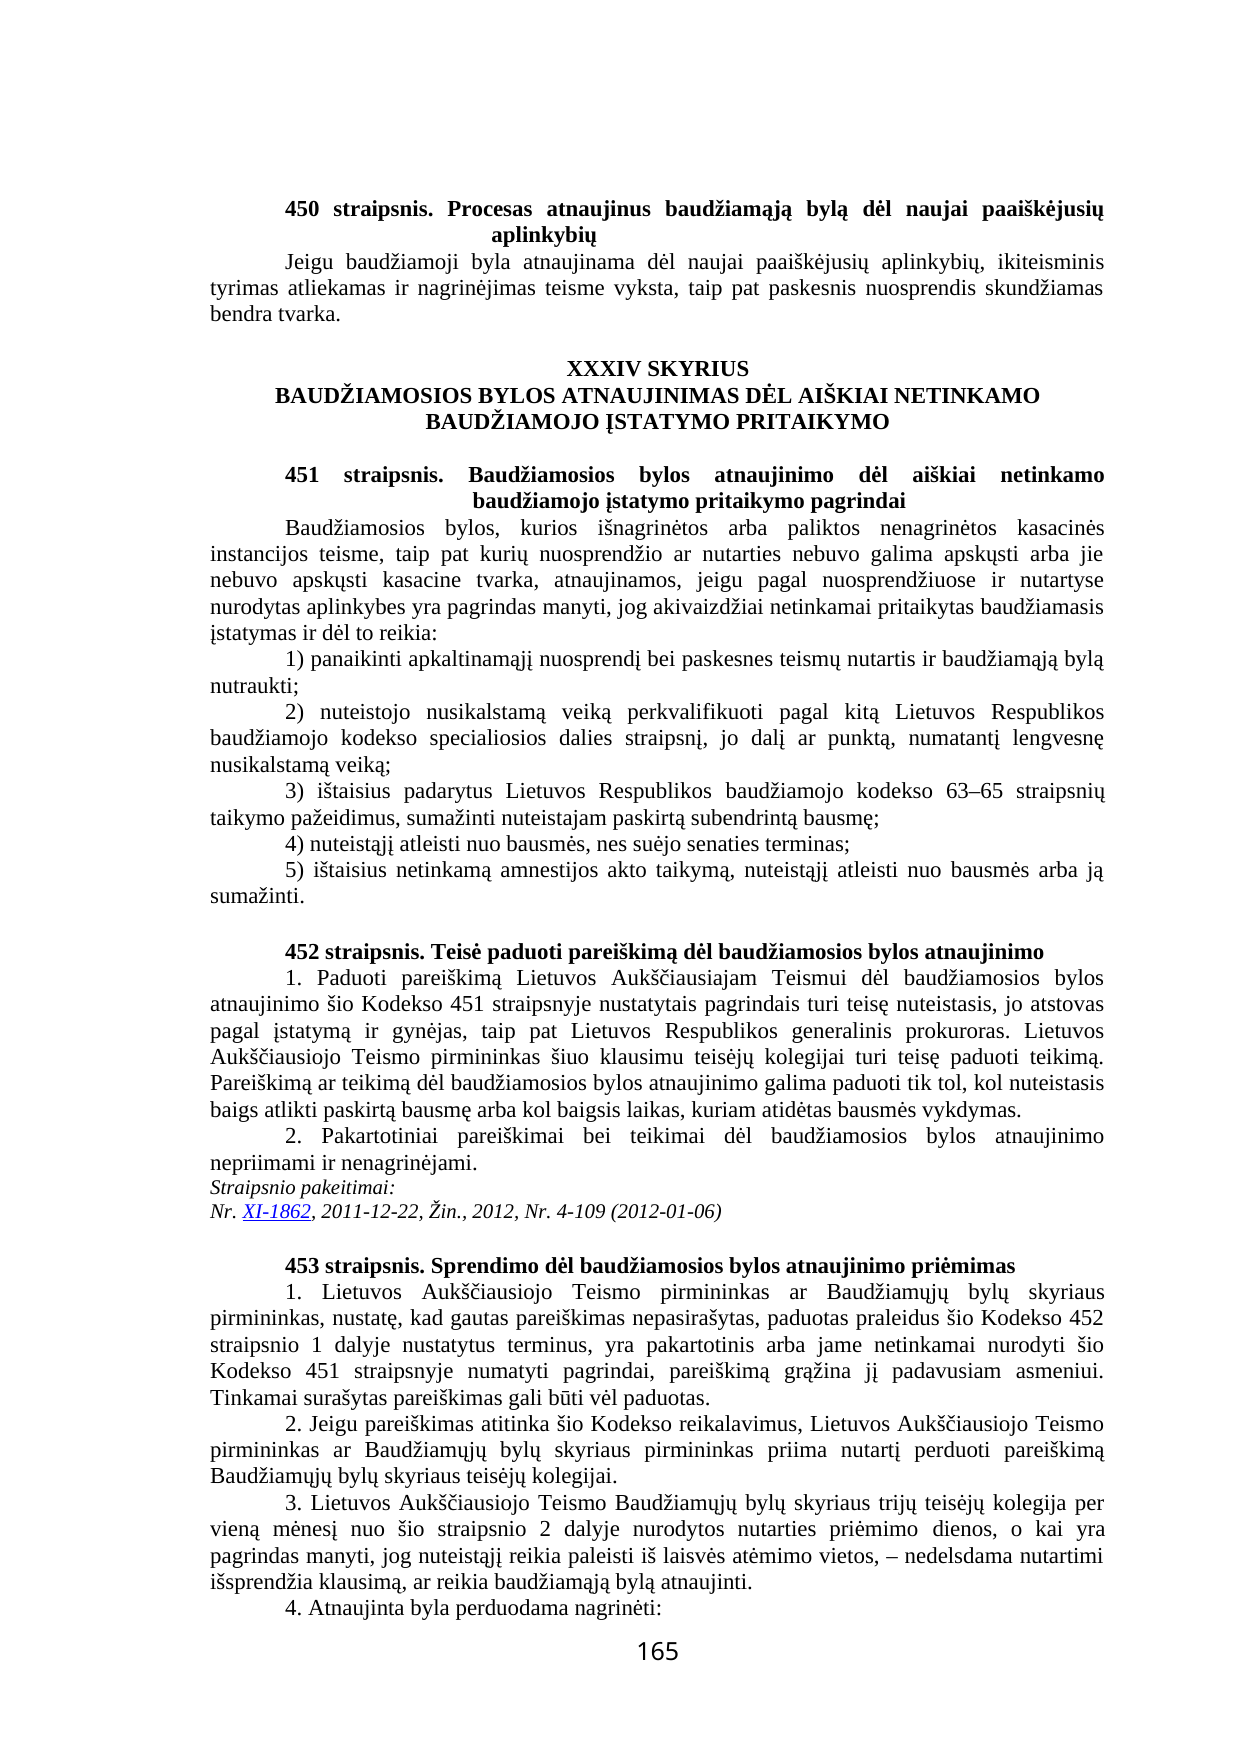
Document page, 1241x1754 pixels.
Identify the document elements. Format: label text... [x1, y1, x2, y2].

text 3) ištaisius padarytus Lietuvos Respublikos baudžiamojo kodekso 63–65 straipsnių taikymo pažeidimus, sumažinti nuteistajam paskirtą subendrintą bausmę; [210, 777, 1106, 830]
text Nr. XI-1862, 2011-12-22, Žin., 2012, Nr. 4-109 (2012-01-06) [210, 1199, 1106, 1223]
text 2. Pakartotiniai pareiškimai bei teikimai dėl baudžiamosios bylos atnaujinimo nepriimami ir nenagrinėjami. [210, 1122, 1106, 1175]
text 3. Lietuvos Aukščiausiojo Teismo Baudžiamųjų bylų skyriaus trijų teisėjų kolegija per vieną mėnesį nuo šio straipsnio 2 dalyje nurodytos nutarties priėmimo dienos, o kai yra pagrindas manyti, jog nuteistąjį reikia paleisti iš laisvės atėmimo vietos, – nedelsdama nutartimi išsprendžia klausimą, ar reikia baudžiamąją bylą atnaujinti. [210, 1489, 1106, 1594]
text 2. Jeigu pareiškimas atitinka šio Kodekso reikalavimus, Lietuvos Aukščiausiojo Teismo pirmininkas ar Baudžiamųjų bylų skyriaus pirmininkas priima nutartį perduoti pareiškimą Baudžiamųjų bylų skyriaus teisėjų kolegijai. [210, 1410, 1106, 1489]
text 4. Atnaujinta byla perduodama nagrinėti: [210, 1594, 1106, 1621]
text 5) ištaisius netinkamą amnestijos akto taikymą, nuteistąjį atleisti nuo bausmės arba ją sumažinti. [210, 856, 1106, 909]
text 1) panaikinti apkaltinamąjį nuosprendį bei paskesnes teismų nutartis ir baudžiamąją bylą nutraukti; [210, 645, 1106, 698]
text 451 straipsnis. Baudžiamosios bylos atnaujinimo dėl aiškiai netinkamo baudžiamojo įstatymo pritaikymo pagrindai [285, 461, 1106, 514]
text 4) nuteistąjį atleisti nuo bausmės, nes suėjo senaties terminas; [210, 830, 1106, 856]
text BAUDŽIAMOSIOS BYLOS ATNAUJINIMAS DĖL AIŠKIAI NETINKAMO BAUDŽIAMOJO ĮSTATYMO PRITAIKYMO [210, 382, 1106, 434]
text 453 straipsnis. Sprendimo dėl baudžiamosios bylos atnaujinimo priėmimas [285, 1252, 1106, 1278]
text 2) nuteistojo nusikalstamą veiką perkvalifikuoti pagal kitą Lietuvos Respublikos baudžiamojo kodekso specialiosios dalies straipsnį, jo dalį ar punktą, numatantį lengvesnę nusikalstamą veiką; [210, 698, 1106, 777]
text 1. Paduoti pareiškimą Lietuvos Aukščiausiajam Teismui dėl baudžiamosios bylos atnaujinimo šio Kodekso 451 straipsnyje nustatytais pagrindais turi teisę nuteistasis, jo atstovas pagal įstatymą ir gynėjas, taip pat Lietuvos Respublikos generalinis prokuroras. Lietuvos Aukščiausiojo Teismo pirmininkas šiuo klausimu teisėjų kolegijai turi teisę paduoti teikimą. Pareiškimą ar teikimą dėl baudžiamosios bylos atnaujinimo galima paduoti tik tol, kol nuteistasis baigs atlikti paskirtą bausmę arba kol baigsis laikas, kuriam atidėtas bausmės vykdymas. [210, 964, 1106, 1122]
text XXXIV SKYRIUS [210, 356, 1106, 382]
text 452 straipsnis. Teisė paduoti pareiškimą dėl baudžiamosios bylos atnaujinimo [285, 938, 1106, 964]
text Baudžiamosios bylos, kurios išnagrinėtos arba paliktos nenagrinėtos kasacinės instancijos teisme, taip pat kurių nuosprendžio ar nutarties nebuvo galima apskųsti arba jie nebuvo apskųsti kasacine tvarka, atnaujinamos, jeigu pagal nuosprendžiuose ir nutartyse nurodytas aplinkybes yra pagrindas manyti, jog akivaizdžiai netinkamai pritaikytas baudžiamasis įstatymas ir dėl to reikia: [210, 514, 1106, 645]
text Straipsnio pakeitimai: [210, 1175, 1106, 1199]
text 1. Lietuvos Aukščiausiojo Teismo pirmininkas ar Baudžiamųjų bylų skyriaus pirmininkas, nustatę, kad gautas pareiškimas nepasirašytas, paduotas praleidus šio Kodekso 452 straipsnio 1 dalyje nustatytus terminus, yra pakartotinis arba jame netinkamai nurodyti šio Kodekso 451 straipsnyje numatyti pagrindai, pareiškimą grąžina jį padavusiam asmeniui. Tinkamai surašytas pareiškimas gali būti vėl paduotas. [210, 1278, 1106, 1410]
text Jeigu baudžiamoji byla atnaujinama dėl naujai paaiškėjusių aplinkybių, ikiteisminis tyrimas atliekamas ir nagrinėjimas teisme vyksta, taip pat paskesnis nuosprendis skundžiamas bendra tvarka. [210, 248, 1106, 327]
text 450 straipsnis. Procesas atnaujinus baudžiamąją bylą dėl naujai paaiškėjusių aplinkybių [285, 195, 1106, 248]
